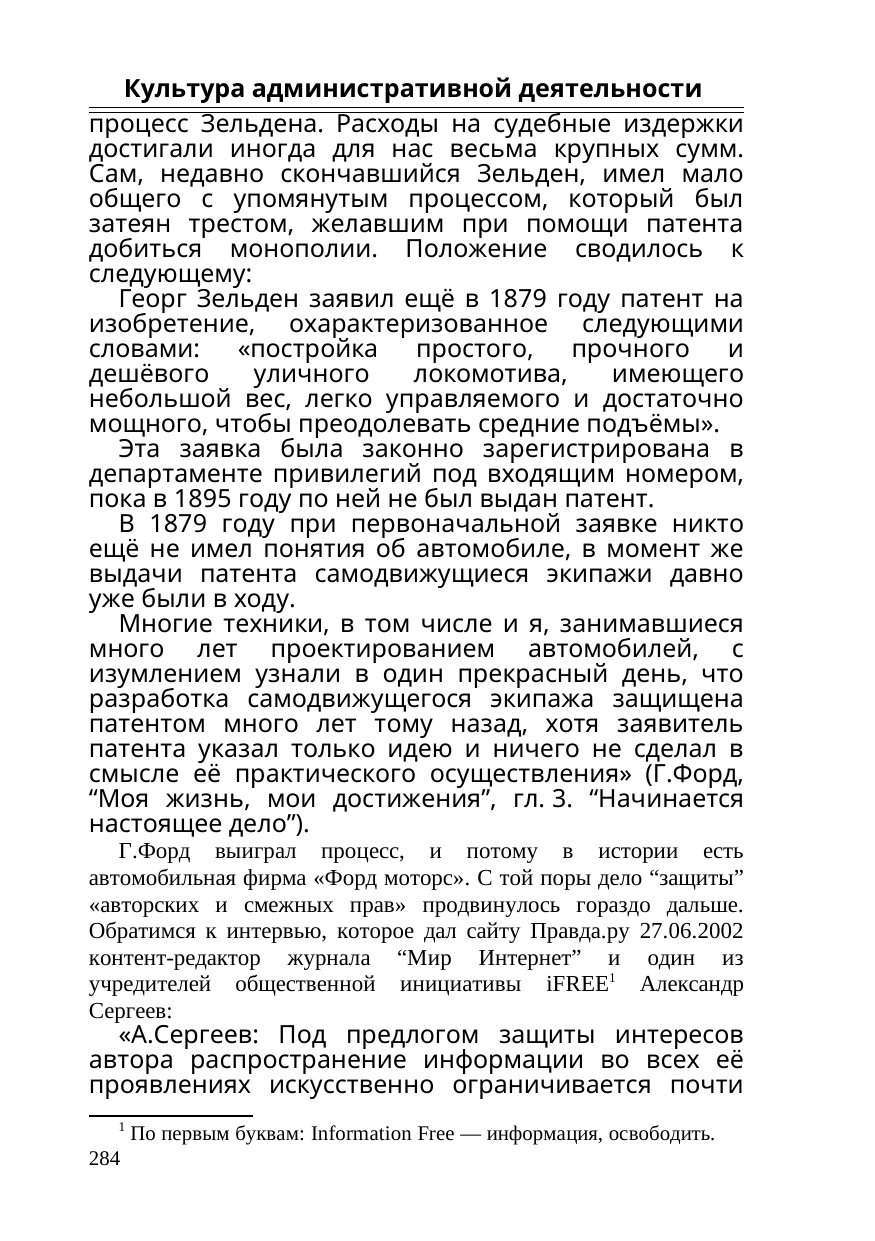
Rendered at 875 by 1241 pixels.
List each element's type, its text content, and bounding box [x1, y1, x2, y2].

text «А.Сергеев: Под предлогом защиты интересов автора распространение информации во всех её проявлениях искусственно ограничивается почти [89, 1023, 744, 1098]
text Многие техники, в том числе и я, занимавшиеся много лет проектированием автомобилей, с изумлением узнали в один прекрасный день, что разработка самодвижущегося экипажа защищена патентом много лет тому назад, хотя заявитель патента указал только идею и ничего не сделал в смысле её практического осуществления» (Г.Форд, “Моя жизнь, мои достижения”, гл. 3. “Начинается настоящее дело”). [89, 612, 744, 837]
text процесс Зельдена. Расходы на судебные издержки достигали иногда для нас весьма крупных сумм. Сам, недавно скончавшийся Зельден, имел мало общего с упомянутым процессом, который был затеян трестом, желавшим при помощи патента добиться монополии. Положение сводилось к следующему: [89, 113, 744, 287]
text Георг Зельден заявил ещё в 1879 году патент на изобретение, охарактеризованное следующими словами: «постройка простого, прочного и дешёвого уличного локомотива, имеющего небольшой вес, легко управляемого и достаточно мощного, чтобы преодолевать средние подъёмы». [89, 287, 744, 437]
text Г.Форд выиграл процесс, и потому в истории есть автомобильная фирма «Форд моторс». С той поры дело “защиты” «авторских и смежных прав» продвинулось гораздо дальше. Обратимся к интервью, которое дал сайту Правда.ру 27.06.2002 контент-редактор журнала “Мир Интернет” и один из учредителей общественной инициативы iFREE Александр Сергеев: [89, 837, 744, 1023]
text В 1879 году при первоначальной заявке никто ещё не имел понятия об автомобиле, в момент же выдачи патента самодвижущиеся экипажи давно уже были в ходу. [89, 512, 744, 612]
text Эта заявка была законно зарегистрирована в департаменте привилегий под входящим номером, пока в 1895 году по ней не был выдан патент. [89, 437, 744, 512]
text По первым буквам: Information Free — информация, освободить. [89, 1122, 744, 1145]
